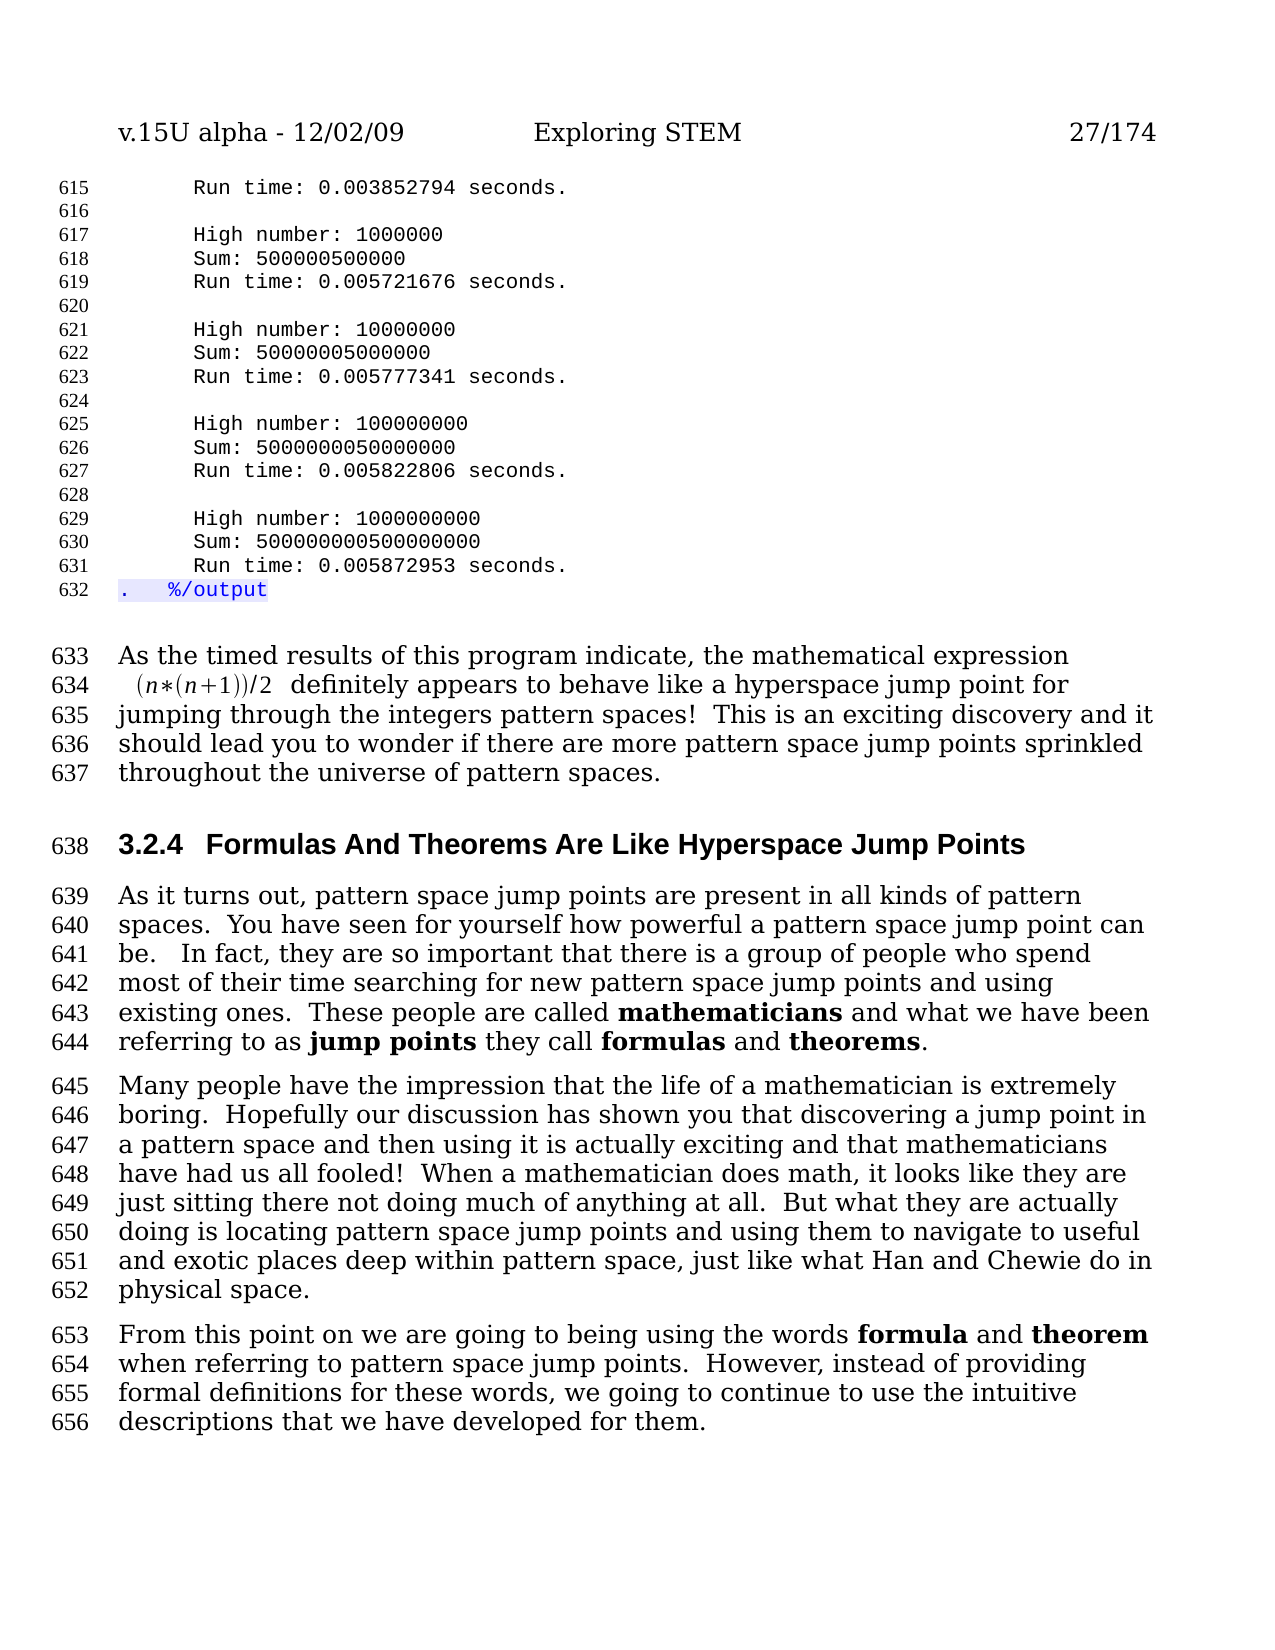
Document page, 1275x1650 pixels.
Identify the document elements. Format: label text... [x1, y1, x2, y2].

text Run time: 0.005721676 seconds. [118, 271, 1157, 295]
text Sum: 5000000050000000 [118, 437, 1157, 461]
text Sum: 500000500000 [118, 248, 1157, 271]
text As the timed results of this program indicate, the mathematical expressiondefinitely appears to behave like a hyperspace jump point for jumping through the integers pattern spaces! This is an exciting discovery and it should lead you to wonder if there are more pattern space jump points sprinkled throughout the universe of pattern spaces. [118, 641, 1157, 788]
text . %/output [118, 579, 1157, 602]
text Many people have the impression that the life of a mathematician is extremely boring. Hopefully our discussion has shown you that discovering a jump point in a pattern space and then using it is actually exciting and that mathematicians have had us all fooled! When a mathematician does math, it looks like they are just sitting there not doing much of anything at all. But what they are actually doing is locating pattern space jump points and using them to navigate to useful and exotic places deep within pattern space, just like what Han and Chewie do in physical space. [118, 1072, 1157, 1305]
text Run time: 0.005777341 seconds. [118, 366, 1157, 389]
text High number: 1000000000 [118, 508, 1157, 531]
text Run time: 0.005872953 seconds. [118, 555, 1157, 579]
text Run time: 0.005822806 seconds. [118, 461, 1157, 484]
text Sum: 500000000500000000 [118, 531, 1157, 555]
text High number: 1000000 [118, 224, 1157, 248]
text High number: 100000000 [118, 413, 1157, 437]
subtitle Formulas And Theorems Are Like Hyperspace Jump Points [118, 827, 1157, 860]
text Sum: 50000005000000 [118, 342, 1157, 366]
text As it turns out, pattern space jump points are present in all kinds of pattern spaces. You have seen for yourself how powerful a pattern space jump point can be. In fact, they are so important that there is a group of people who spend most of their time searching for new pattern space jump points and using existing ones. These people are called mathematicians and what we have been referring to as jump points they call formulas and theorems. [118, 881, 1157, 1057]
text From this point on we are going to being using the words formula and theorem when referring to pattern space jump points. However, instead of providing formal definitions for these words, we going to continue to use the intuitive descriptions that we have developed for them. [118, 1320, 1157, 1437]
text High number: 10000000 [118, 319, 1157, 342]
text Run time: 0.003852794 seconds. [118, 177, 1157, 200]
